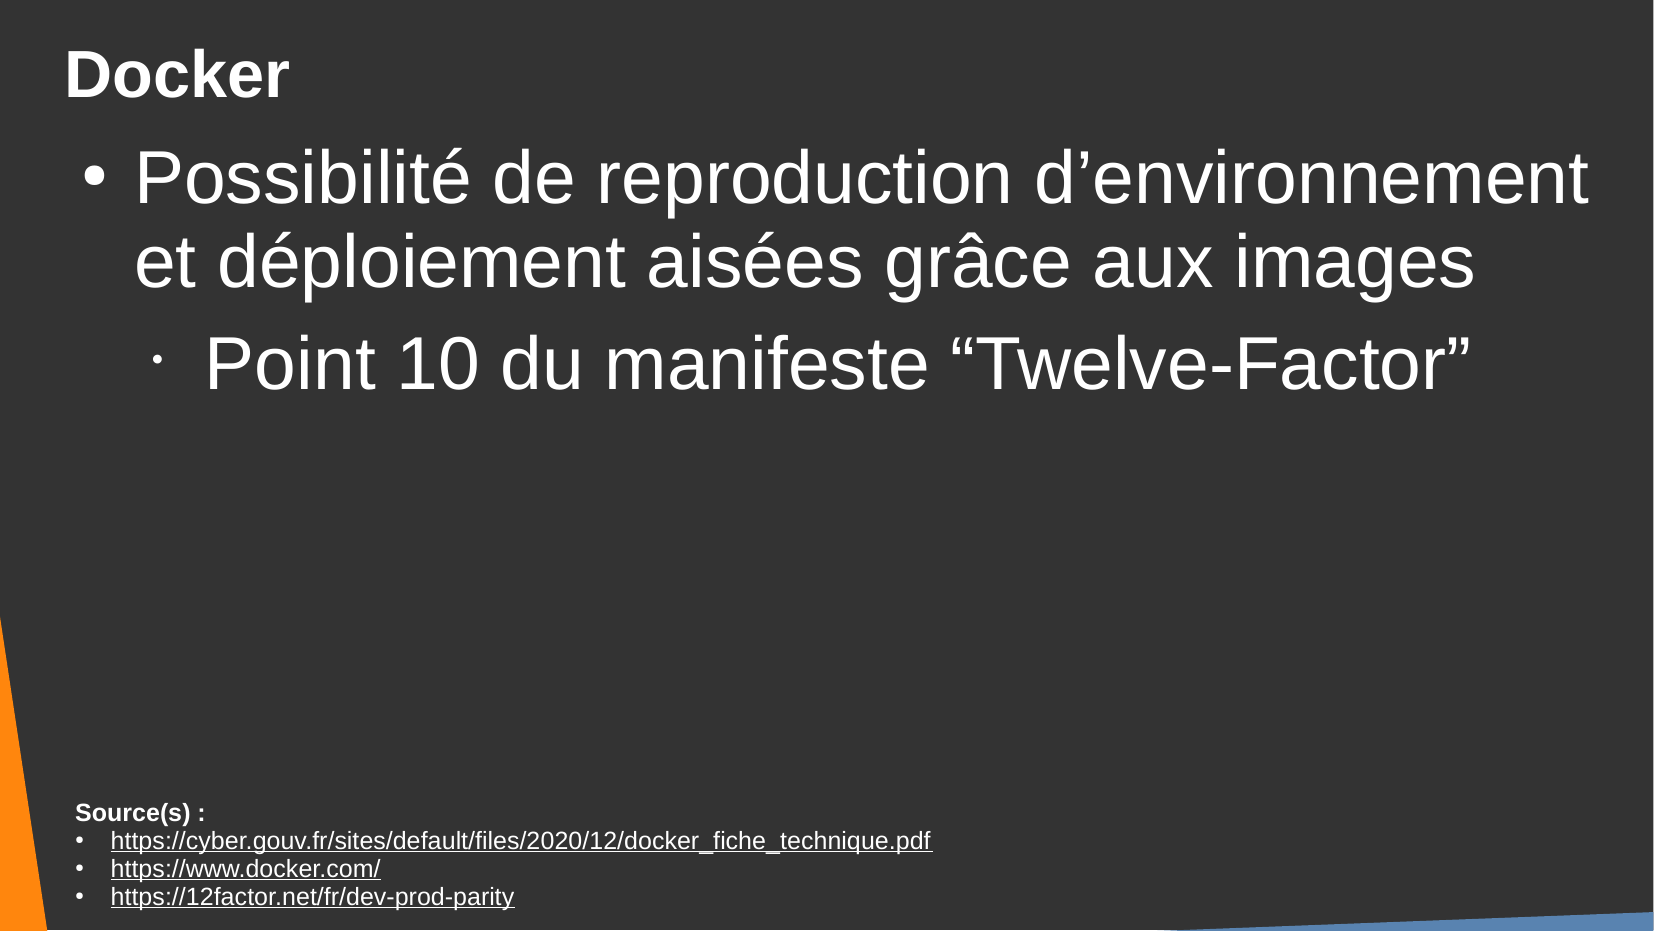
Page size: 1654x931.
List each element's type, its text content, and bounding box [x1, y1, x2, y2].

list Possibilité de reproduction d’environnement et déploiement aisées grâce aux images Point 10 du manifeste “Twelve-Factor” [63, 135, 1607, 792]
title Docker [64, 37, 1105, 119]
text_box [1157, 912, 1654, 931]
text_box [0, 616, 48, 931]
text_box Source(s) : https://cyber.gouv.fr/sites/default/files/2020/12/docker_fiche_technique.pdf https://www.docker.com/ https://12factor.net/fr/dev-prod-parity [60, 791, 1546, 919]
